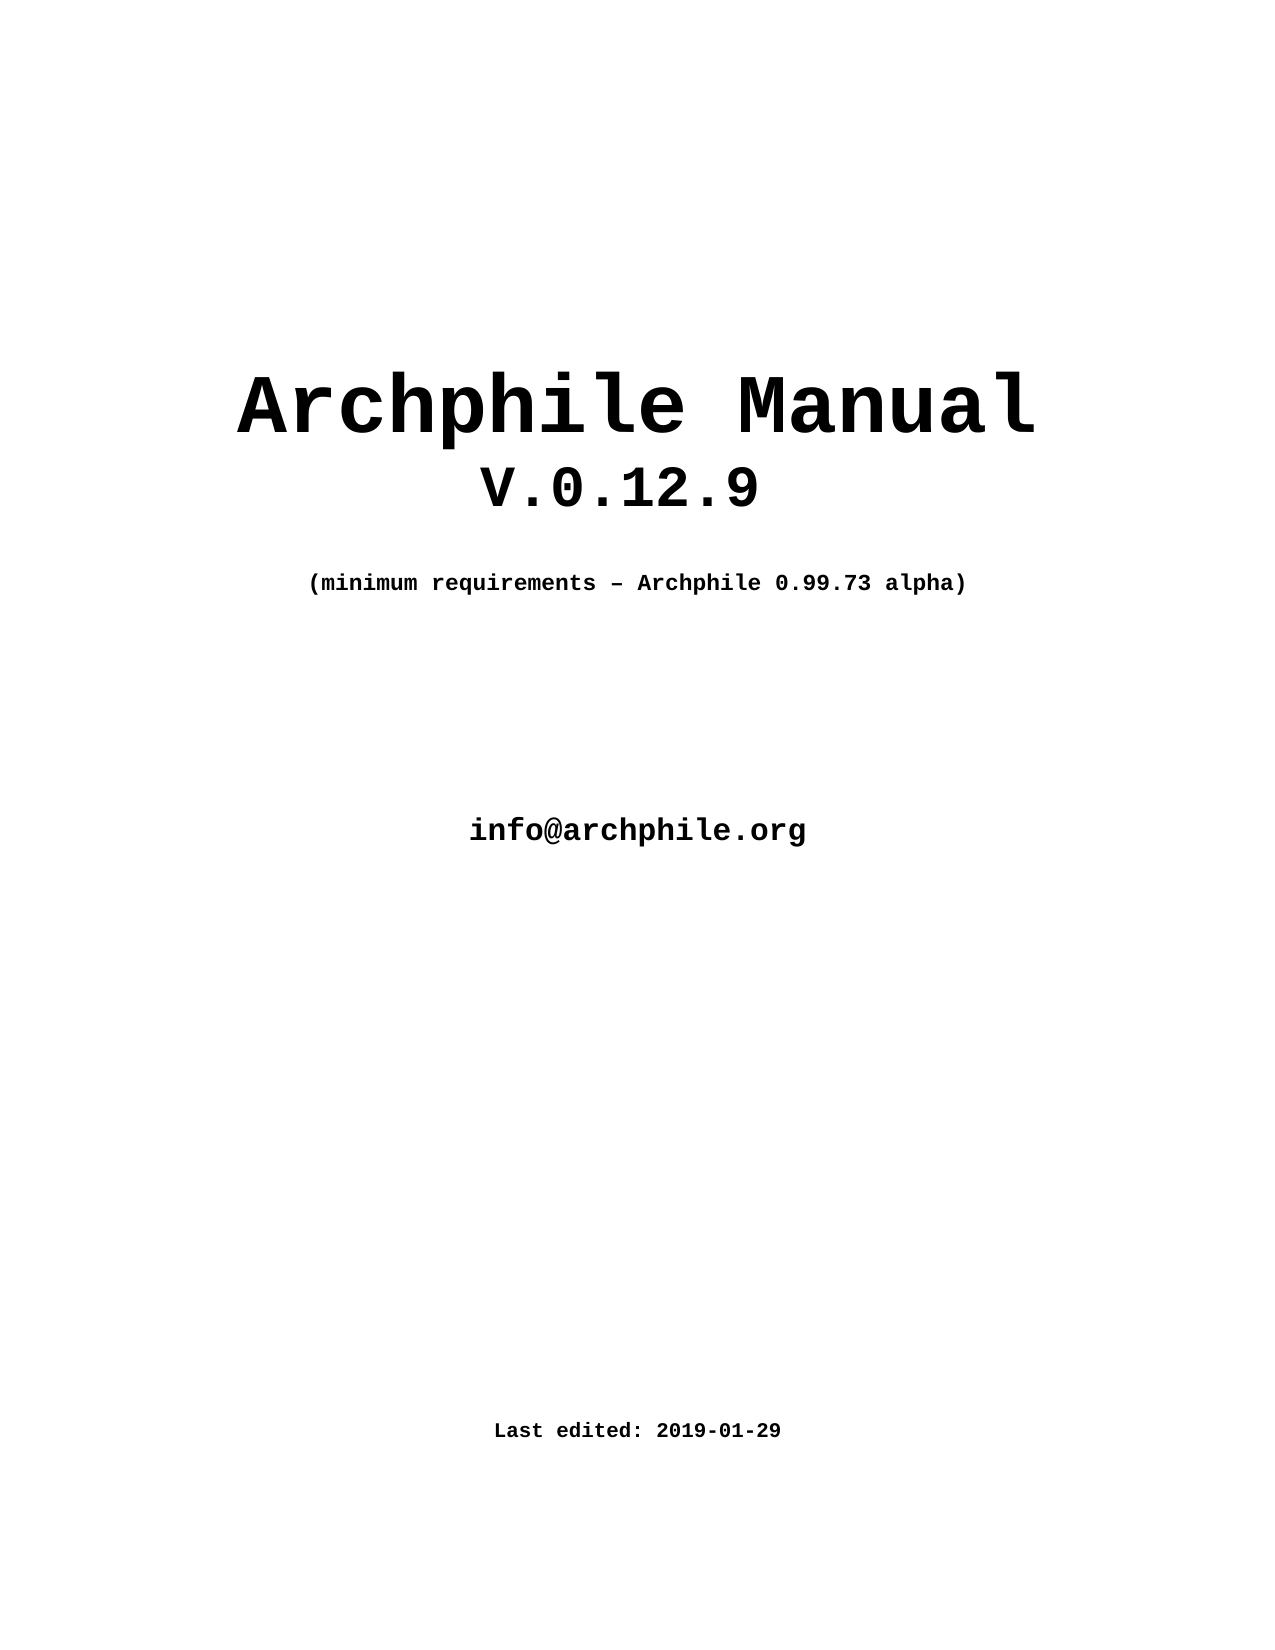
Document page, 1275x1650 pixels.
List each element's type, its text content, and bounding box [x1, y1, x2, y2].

text Last edited: 2019-01-29 [118, 1420, 1157, 1444]
text Archphile Manual V.0.12.9 [118, 363, 1157, 524]
text info@archphile.org [118, 814, 1157, 849]
text (minimum requirements – Archphile 0.99.73 alpha) [118, 571, 1157, 597]
